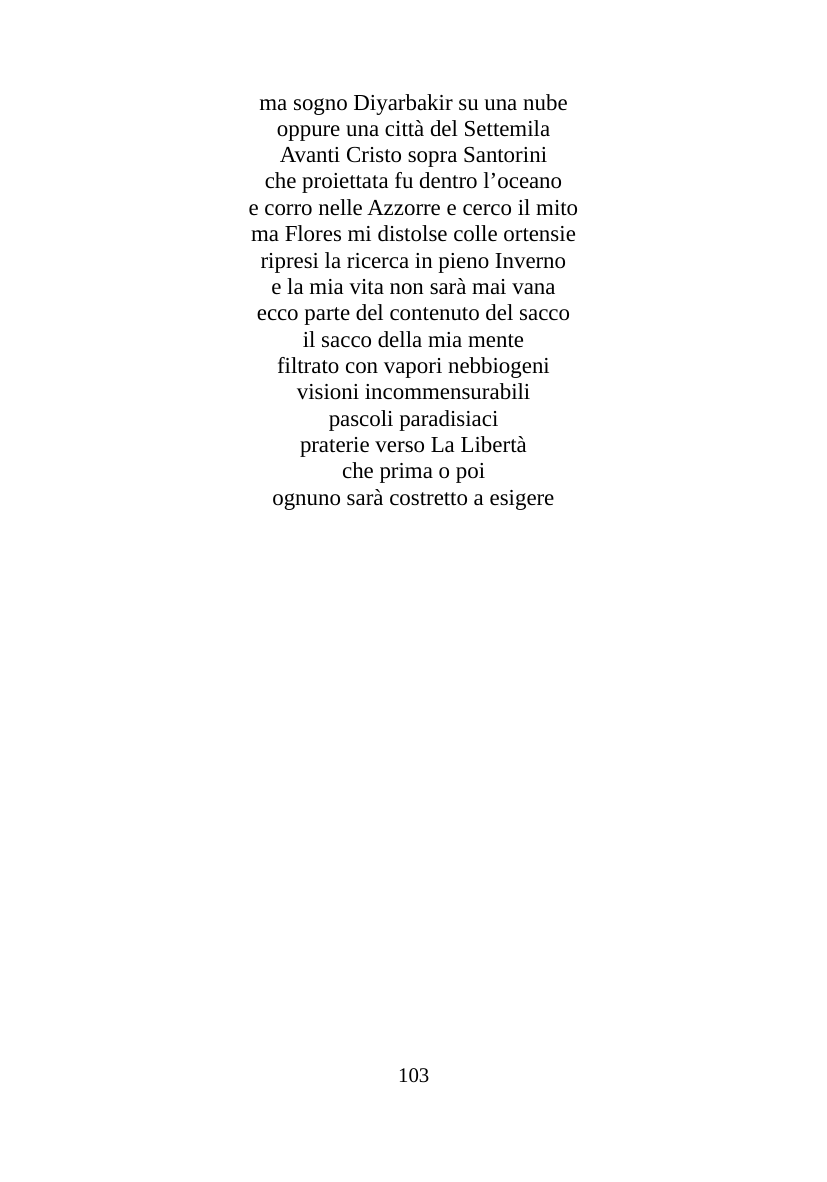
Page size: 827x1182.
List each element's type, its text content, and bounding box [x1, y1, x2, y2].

text ripresi la ricerca in pieno Inverno [88, 247, 738, 273]
text che proiettata fu dentro l’oceano [88, 168, 738, 194]
text praterie verso La Libertà [88, 431, 738, 457]
text filtrato con vapori nebbiogeni [88, 352, 738, 378]
text pascoli paradisiaci [88, 405, 738, 431]
text ma sogno Diyarbakir su una nube [88, 88, 738, 115]
text e la mia vita non sarà mai vana [88, 273, 738, 299]
text ma Flores mi distolse colle ortensie [88, 220, 738, 247]
text Avanti Cristo sopra Santorini [88, 141, 738, 168]
text e corro nelle Azzorre e cerco il mito [88, 194, 738, 220]
text ognuno sarà costretto a esigere [88, 484, 738, 510]
text visioni incommensurabili [88, 378, 738, 405]
text ecco parte del contenuto del sacco [88, 299, 738, 326]
text oppure una città del Settemila [88, 115, 738, 141]
text il sacco della mia mente [88, 326, 738, 352]
text che prima o poi [88, 457, 738, 484]
